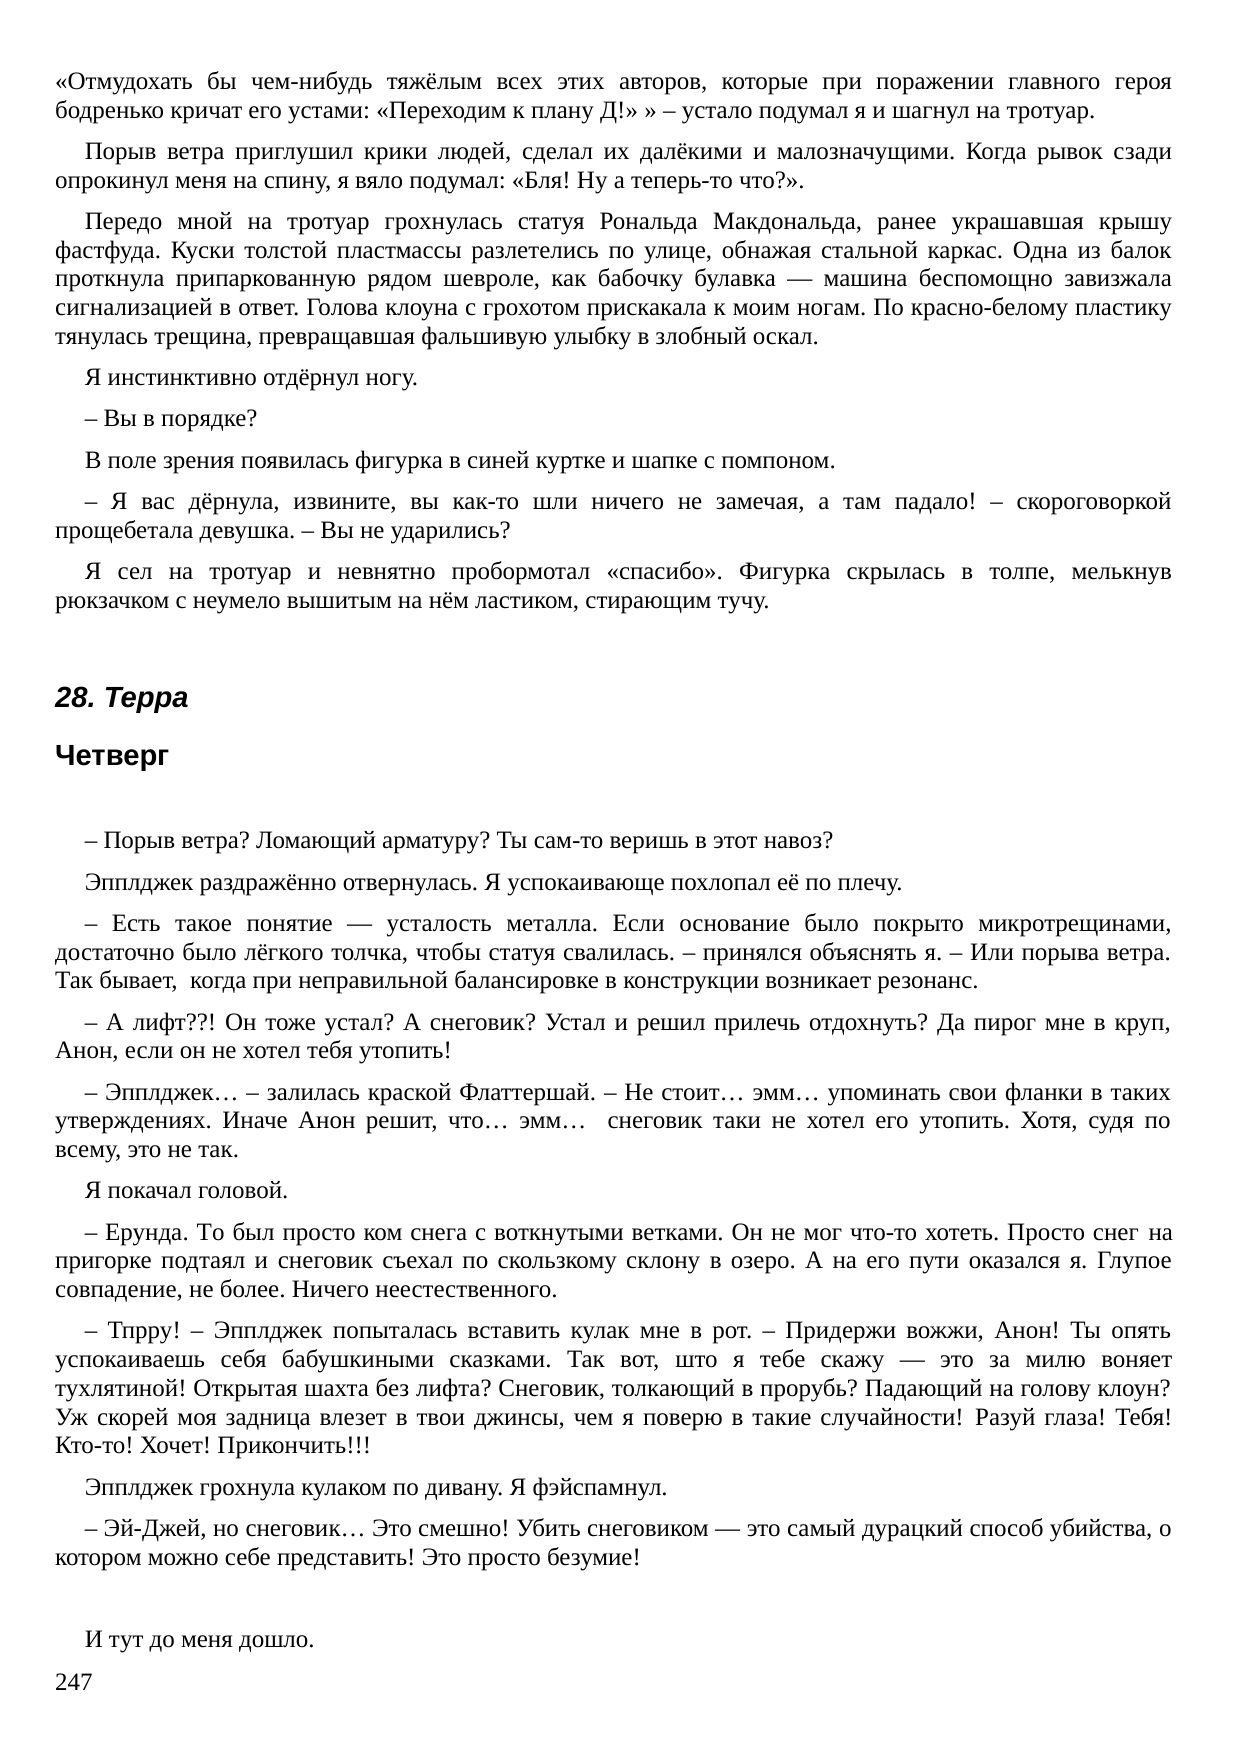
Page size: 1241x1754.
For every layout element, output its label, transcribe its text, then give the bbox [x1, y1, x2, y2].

text – Порыв ветра? Ломающий арматуру? Ты сам-то веришь в этот навоз? [55, 826, 1173, 854]
text В поле зрения появилась фигурка в синей куртке и шапке с помпоном. [55, 445, 1173, 473]
text – Эй-Джей, но снеговик… Это смешно! Убить снеговиком — это самый дурацкий способ убийства, о котором можно себе представить! Это просто безумие! [55, 1513, 1173, 1571]
subtitle Четверг [55, 738, 1173, 772]
text «Отмудохать бы чем-нибудь тяжёлым всех этих авторов, которые при поражении главного героя бодренько кричат его устами: «Переходим к плану Д!» » – устало подумал я и шагнул на тротуар. [55, 66, 1173, 123]
text И тут до меня дошло. [55, 1624, 1173, 1653]
text – Ерунда. То был просто ком снега с воткнутыми ветками. Он не мог что-то хотеть. Просто снег на пригорке подтаял и снеговик съехал по скользкому склону в озеро. А на его пути оказался я. Глупое совпадение, не более. Ничего неестественного. [55, 1217, 1173, 1303]
text Порыв ветра приглушил крики людей, сделал их далёкими и малозначущими. Когда рывок сзади опрокинул меня на спину, я вяло подумал: «Бля! Ну а теперь-то что?». [55, 136, 1173, 193]
text Эпплджек грохнула кулаком по дивану. Я фэйспамнул. [55, 1472, 1173, 1501]
text – Вы в порядке? [55, 403, 1173, 432]
text Передо мной на тротуар грохнулась статуя Рональда Макдональда, ранее украшавшая крышу фастфуда. Куски толстой пластмассы разлетелись по улице, обнажая стальной каркас. Одна из балок проткнула припаркованную рядом шевроле, как бабочку булавка — машина беспомощно завизжала сигнализацией в ответ. Голова клоуна с грохотом прискакала к моим ногам. По красно-белому пластику тянулась трещина, превращавшая фальшивую улыбку в злобный оскал. [55, 206, 1173, 350]
text – Я вас дёрнула, извините, вы как-то шли ничего не замечая, а там падало! – скороговоркой прощебетала девушка. – Вы не ударились? [55, 486, 1173, 543]
text Я сел на тротуар и невнятно пробормотал «спасибо». Фигурка скрылась в толпе, мелькнув рюкзачком с неумело вышитым на нём ластиком, стирающим тучу. [55, 556, 1173, 613]
text Я инстинктивно отдёрнул ногу. [55, 362, 1173, 391]
text – А лифт??! Он тоже устал? А снеговик? Устал и решил прилечь отдохнуть? Да пирог мне в круп, Анон, если он не хотел тебя утопить! [55, 1007, 1173, 1064]
subtitle 28. Терра [55, 680, 1173, 713]
text Эпплджек раздражённо отвернулась. Я успокаивающе похлопал её по плечу. [55, 867, 1173, 896]
text – Эпплджек… – залилась краской Флаттершай. – Не стоит… эмм… упоминать свои фланки в таких утверждениях. Иначе Анон решит, что… эмм… снеговик таки не хотел его утопить. Хотя, судя по всему, это не так. [55, 1077, 1173, 1163]
text Я покачал головой. [55, 1176, 1173, 1204]
text – Тпрру! – Эпплджек попыталась вставить кулак мне в рот. – Придержи вожжи, Анон! Ты опять успокаиваешь себя бабушкиными сказками. Так вот, што я тебе скажу — это за милю воняет тухлятиной! Открытая шахта без лифта? Снеговик, толкающий в прорубь? Падающий на голову клоун? Уж скорей моя задница влезет в твои джинсы, чем я поверю в такие случайности! Разуй глаза! Тебя! Кто-то! Хочет! Прикончить!!! [55, 1316, 1173, 1459]
text – Есть такое понятие — усталость металла. Если основание было покрыто микротрещинами, достаточно было лёгкого толчка, чтобы статуя свалилась. – принялся объяснять я. – Или порыва ветра. Так бывает, когда при неправильной балансировке в конструкции возникает резонанс. [55, 908, 1173, 994]
